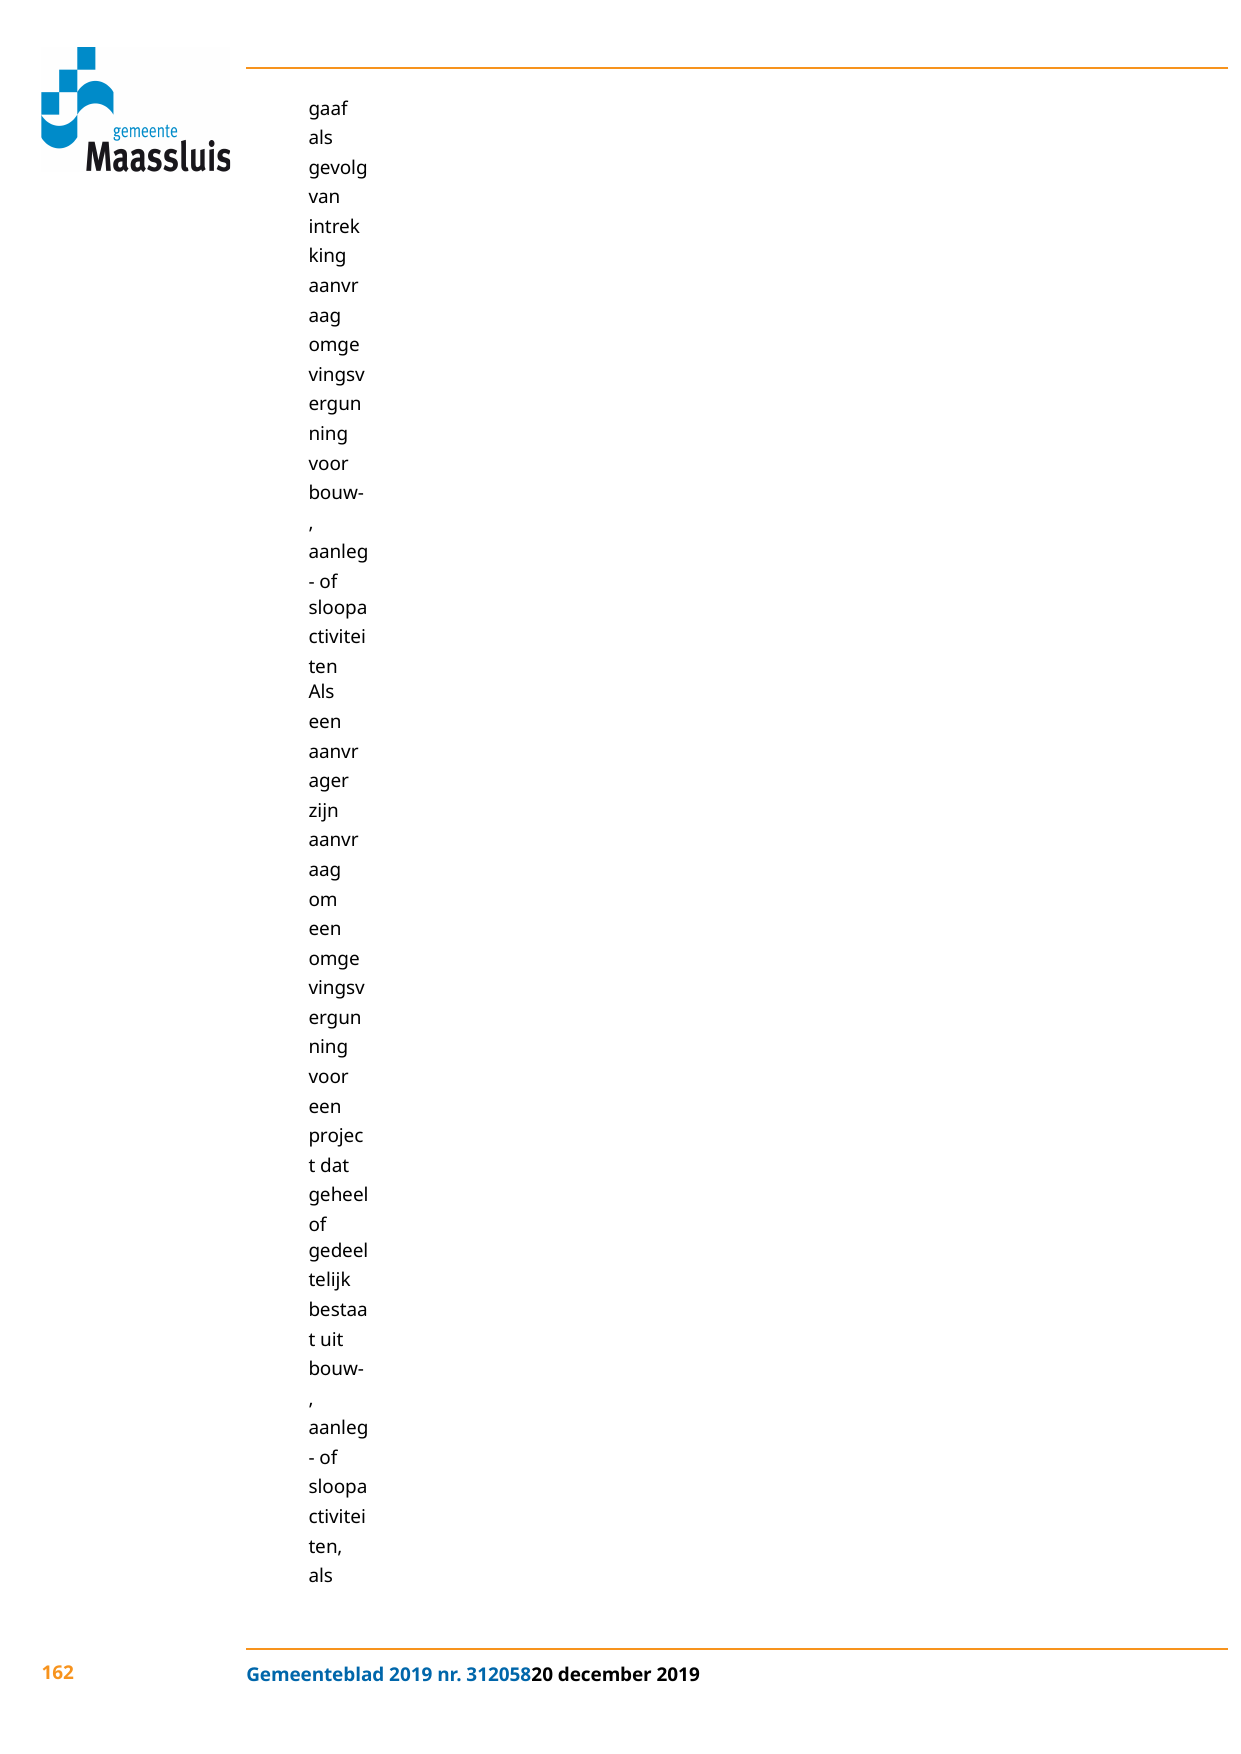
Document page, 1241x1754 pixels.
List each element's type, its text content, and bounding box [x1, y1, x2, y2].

table_cell [369, 95, 429, 594]
picture [41, 47, 231, 172]
table_cell [429, 679, 489, 1237]
table_cell [248, 1237, 308, 1588]
table_cell [489, 1237, 549, 1588]
table_cell [248, 594, 308, 679]
table_cell [489, 594, 549, 679]
table_cell [369, 594, 429, 679]
table_cell [369, 1237, 429, 1588]
table_cell [369, 679, 429, 1237]
table_cell [248, 95, 308, 594]
table_cell [248, 679, 308, 1237]
table_cell gedeeltelijk bestaat uit bouw-, aanleg- of sloopactiviteiten, als [308, 1237, 368, 1588]
table_cell [429, 1237, 489, 1588]
table_cell [429, 594, 489, 679]
table_cell Als een aanvrager zijn aanvraag om een omgevingsvergunning voor een project dat geheel of [308, 679, 368, 1237]
picture [41, 47, 77, 92]
table_cell [429, 95, 489, 594]
table_cell gaaf als gevolg van intrekking aanvraag omgevingsvergunning voor bouw-, aanleg- of [308, 95, 368, 594]
table_cell [489, 95, 549, 594]
table_cell [489, 679, 549, 1237]
table_cell sloopactiviteiten [308, 594, 368, 679]
